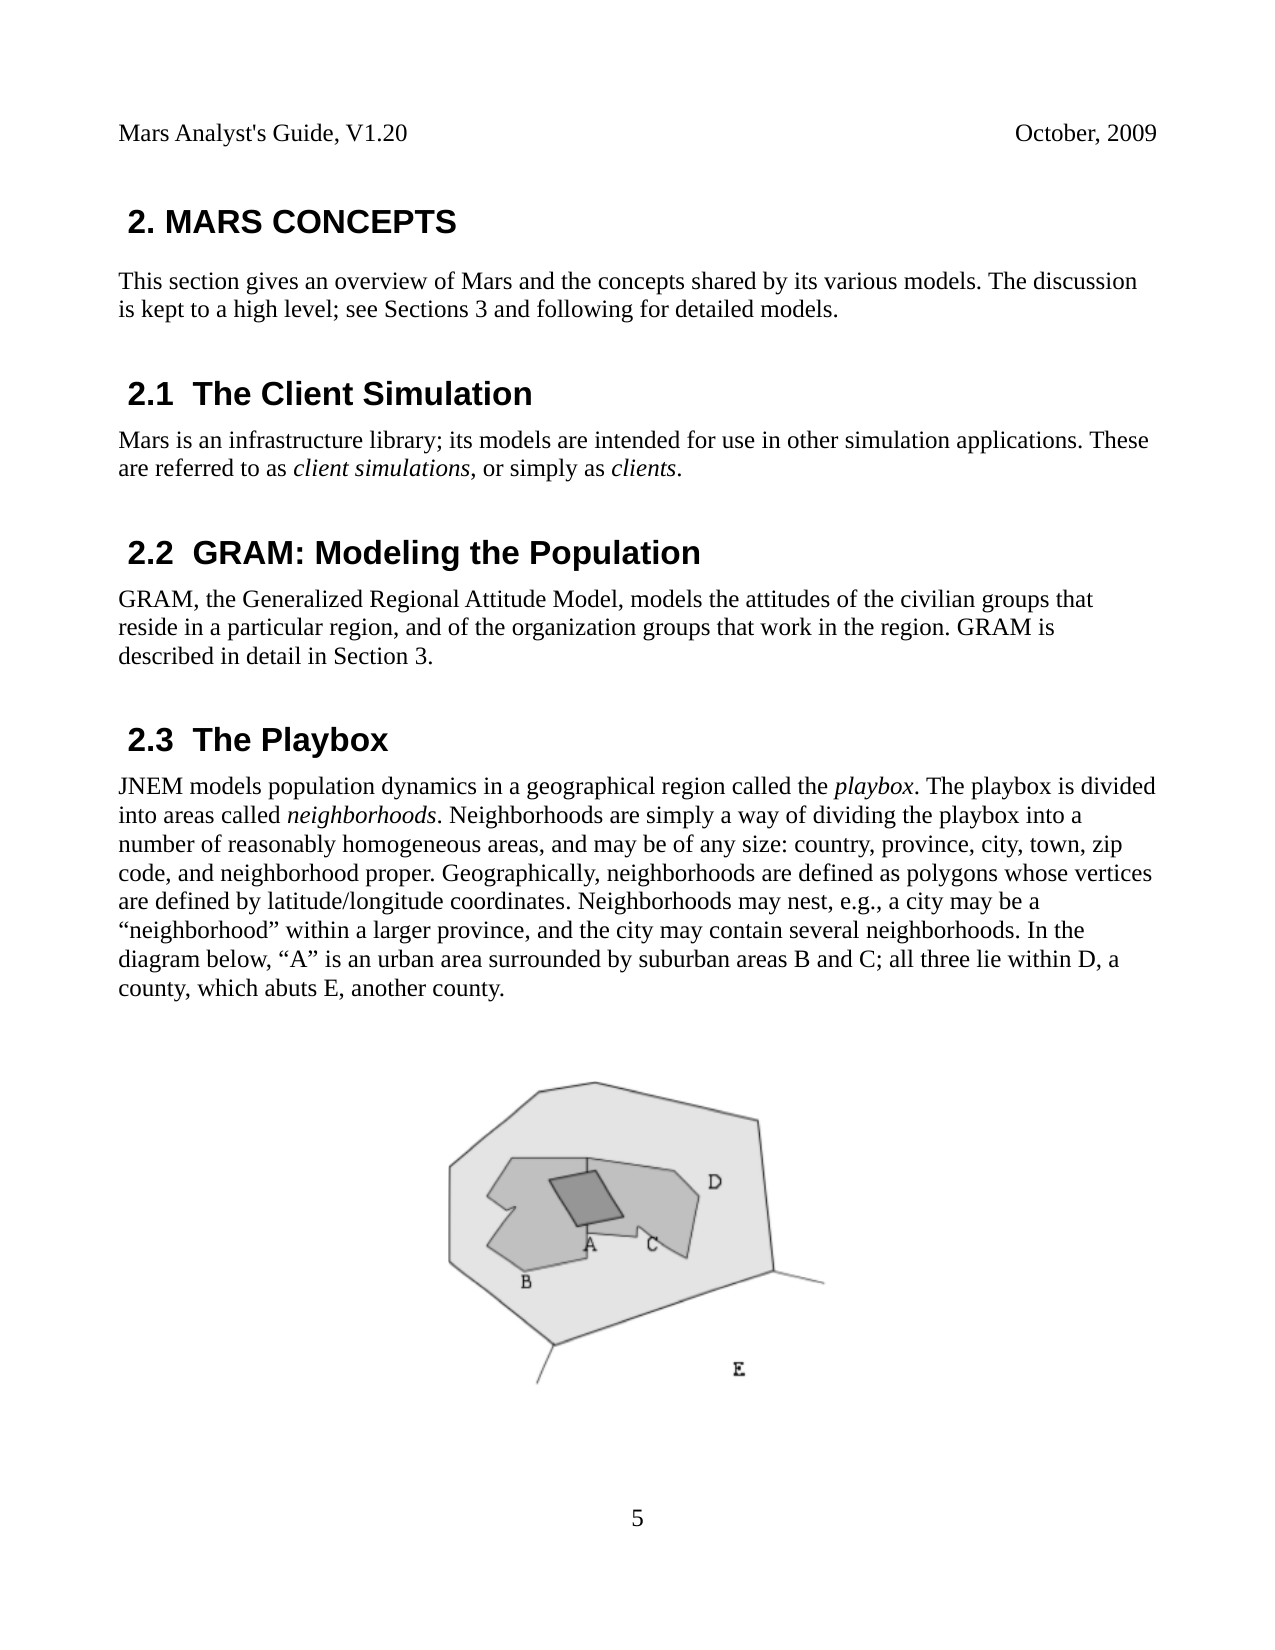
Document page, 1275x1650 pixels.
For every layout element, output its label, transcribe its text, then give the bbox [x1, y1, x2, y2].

picture [448, 1081, 827, 1386]
subtitle Mars Concepts [118, 202, 1157, 240]
text Mars is an infrastructure library; its models are intended for use in other simulation applications. These are referred to as client simulations, or simply as clients. [118, 425, 1157, 482]
subtitle GRAM: Modeling the Population [118, 533, 1157, 571]
subtitle The Playbox [118, 721, 1157, 759]
text GRAM, the Generalized Regional Attitude Model, models the attitudes of the civilian groups that reside in a particular region, and of the organization groups that work in the region. GRAM is described in detail in Section 3. [118, 584, 1157, 670]
text This section gives an overview of Mars and the concepts shared by its various models. The discussion is kept to a high level; see Sections 3 and following for detailed models. [118, 266, 1157, 323]
text JNEM models population dynamics in a geographical region called the playbox. The playbox is divided into areas called neighborhoods. Neighborhoods are simply a way of dividing the playbox into a number of reasonably homogeneous areas, and may be of any size: country, province, city, town, zip code, and neighborhood proper. Geographically, neighborhoods are defined as polygons whose vertices are defined by latitude/longitude coordinates. Neighborhoods may nest, e.g., a city may be a “neighborhood” within a larger province, and the city may contain several neighborhoods. In the diagram below, “A” is an urban area surrounded by suburban areas B and C; all three lie within D, a county, which abuts E, another county. [118, 771, 1157, 1001]
subtitle The Client Simulation [118, 374, 1157, 412]
